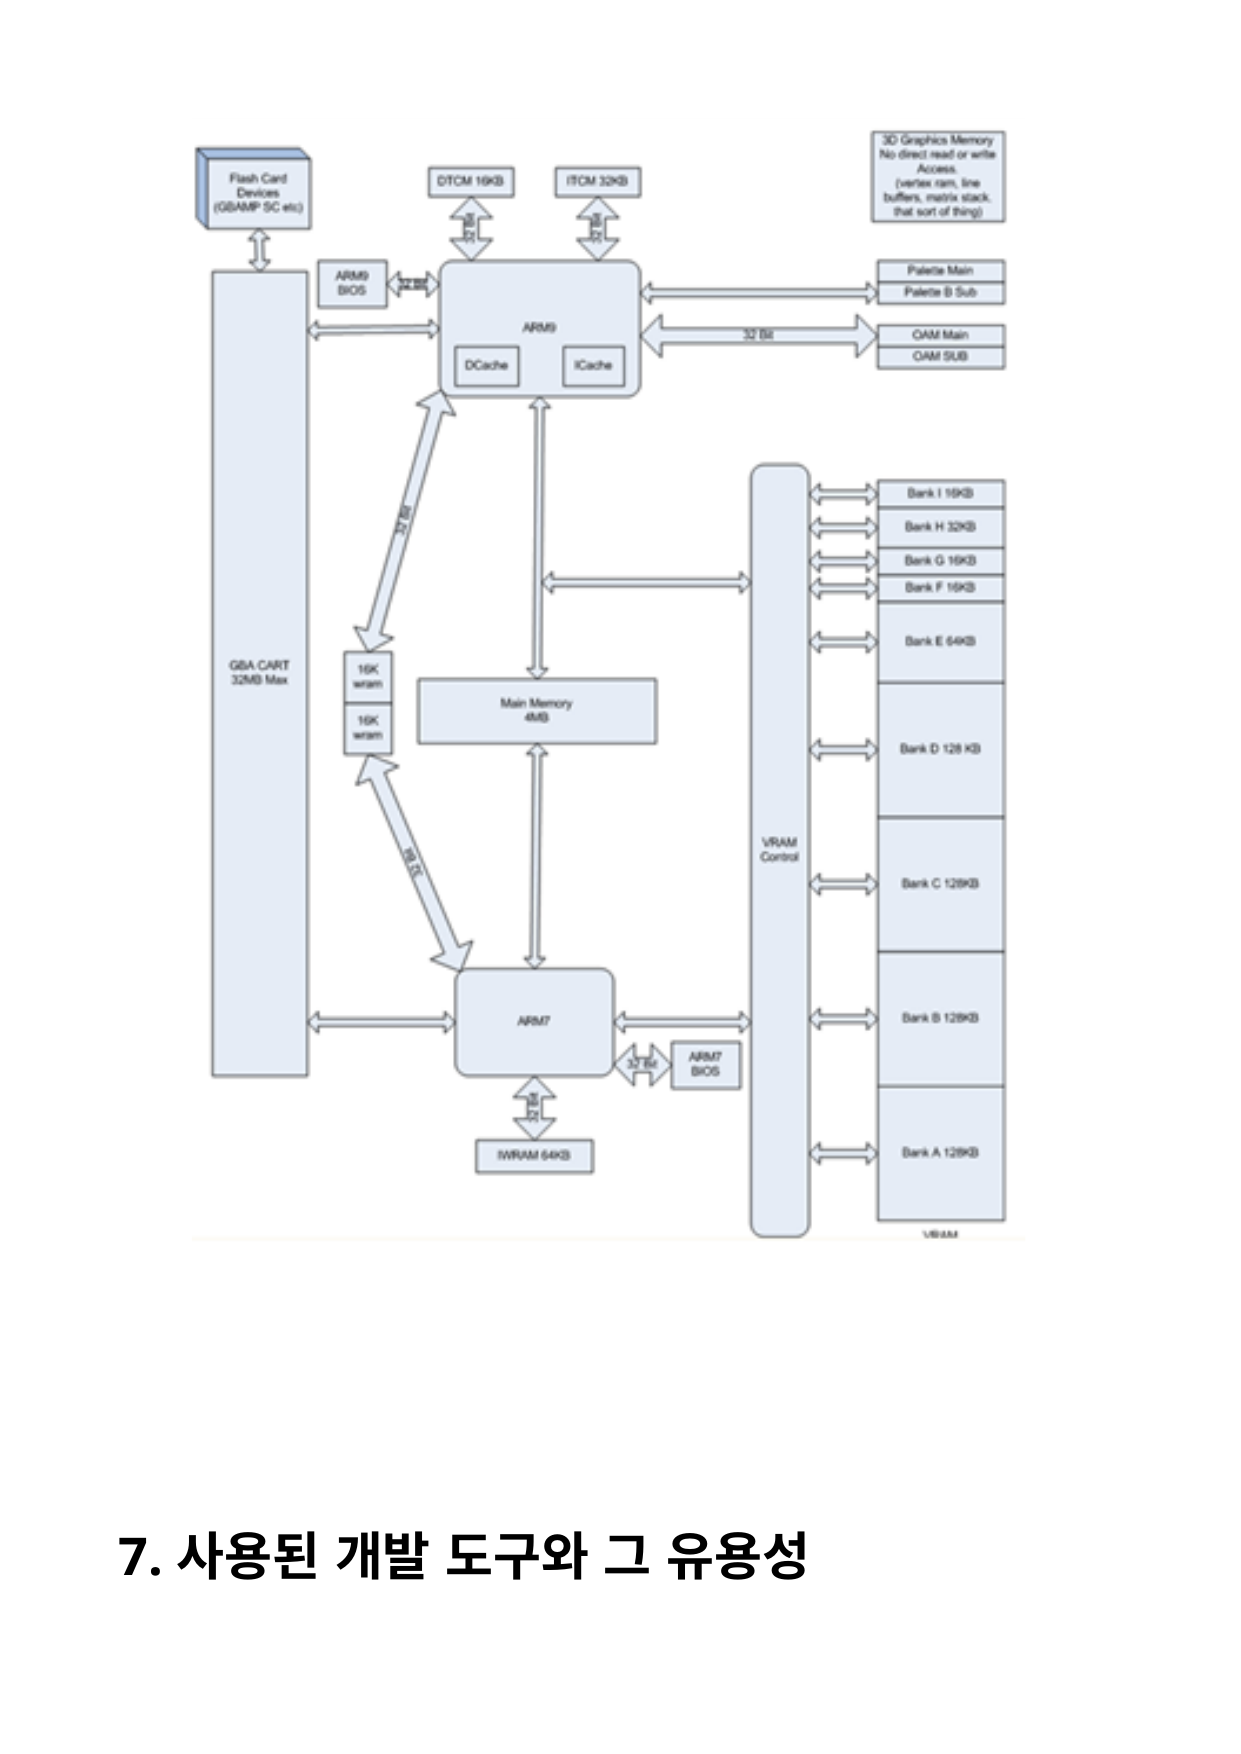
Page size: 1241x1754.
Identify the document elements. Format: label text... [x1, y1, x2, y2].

text 7. 사용된 개발 도구와 그 유용성 [118, 1514, 1122, 1590]
